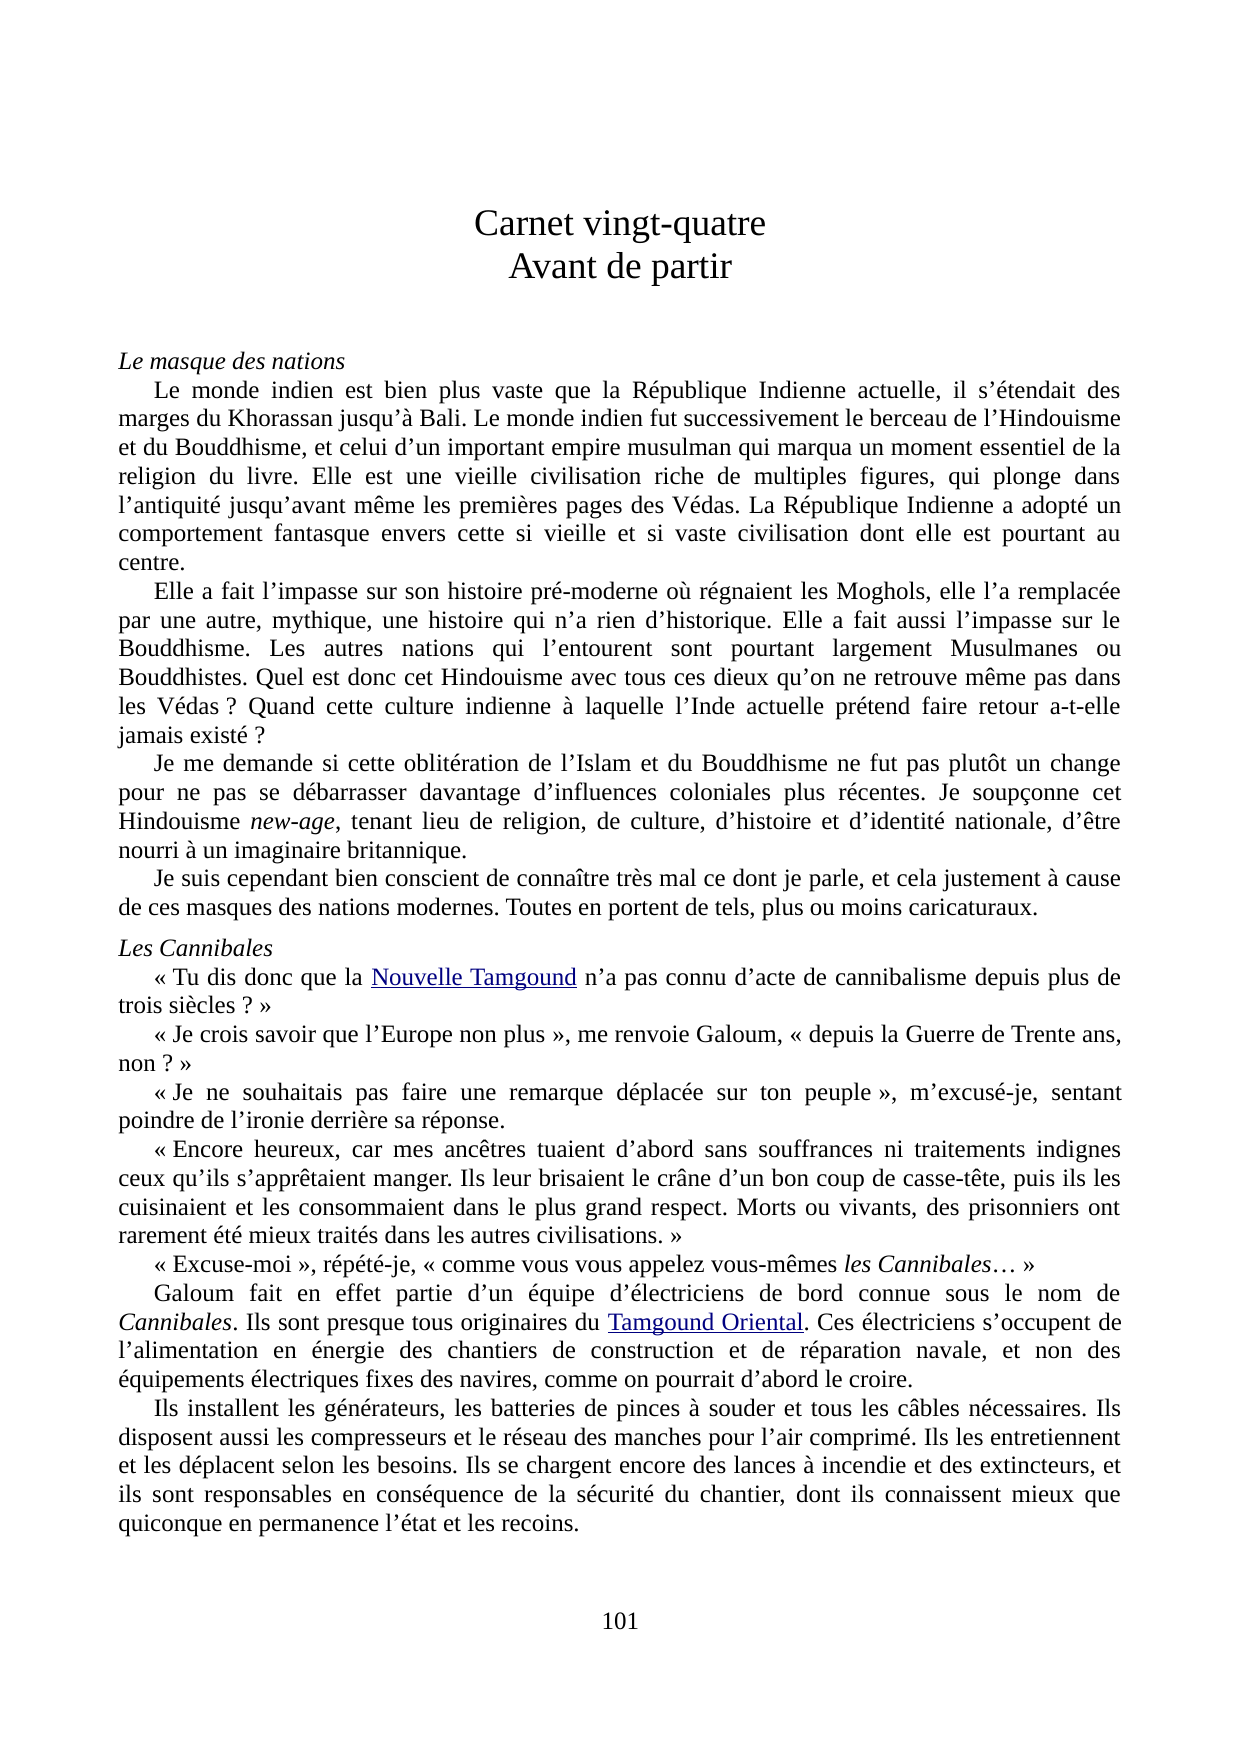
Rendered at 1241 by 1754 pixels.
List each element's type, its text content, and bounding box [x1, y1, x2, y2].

subtitle Les Cannibales [118, 933, 1122, 962]
text « Encore heureux, car mes ancêtres tuaient d’abord sans souffrances ni traitements indignes ceux qu’ils s’apprêtaient manger. Ils leur brisaient le crâne d’un bon coup de casse-tête, puis ils les cuisinaient et les consommaient dans le plus grand respect. Morts ou vivants, des prisonniers ont rarement été mieux traités dans les autres civilisations. » [118, 1134, 1122, 1249]
text « Je crois savoir que l’Europe non plus », me renvoie Galoum, « depuis la Guerre de Trente ans, non ? » [118, 1019, 1122, 1077]
text Je me demande si cette oblitération de l’Islam et du Bouddhisme ne fut pas plutôt un change pour ne pas se débarrasser davantage d’influences coloniales plus récentes. Je soupçonne cet Hindouisme new-age, tenant lieu de religion, de culture, d’histoire et d’identité nationale, d’être nourri à un imaginaire britannique. [118, 748, 1122, 863]
text Ils installent les générateurs, les batteries de pinces à souder et tous les câbles nécessaires. Ils disposent aussi les compresseurs et le réseau des manches pour l’air comprimé. Ils les entretiennent et les déplacent selon les besoins. Ils se chargent encore des lances à incendie et des extincteurs, et ils sont responsables en conséquence de la sécurité du chantier, dont ils connaissent mieux que quiconque en permanence l’état et les recoins. [118, 1393, 1122, 1537]
subtitle Carnet vingt-quatre Avant de partir [118, 201, 1122, 287]
text « Excuse-moi », répété-je, « comme vous vous appelez vous-mêmes les Cannibales… » [118, 1249, 1122, 1278]
subtitle Le masque des nations [118, 346, 1122, 375]
text « Je ne souhaitais pas faire une remarque déplacée sur ton peuple », m’excusé-je, sentant poindre de l’ironie derrière sa réponse. [118, 1077, 1122, 1134]
text Galoum fait en effet partie d’un équipe d’électriciens de bord connue sous le nom de Cannibales. Ils sont presque tous originaires du Tamgound Oriental. Ces électriciens s’occupent de l’alimentation en énergie des chantiers de construction et de réparation navale, et non des équipements électriques fixes des navires, comme on pourrait d’abord le croire. [118, 1278, 1122, 1393]
text « Tu dis donc que la Nouvelle Tamgound n’a pas connu d’acte de cannibalisme depuis plus de trois siècles ? » [118, 962, 1122, 1019]
text Je suis cependant bien conscient de connaître très mal ce dont je parle, et cela justement à cause de ces masques des nations modernes. Toutes en portent de tels, plus ou moins caricaturaux. [118, 863, 1122, 921]
text Elle a fait l’impasse sur son histoire pré-moderne où régnaient les Moghols, elle l’a remplacée par une autre, mythique, une histoire qui n’a rien d’historique. Elle a fait aussi l’impasse sur le Bouddhisme. Les autres nations qui l’entourent sont pourtant largement Musulmanes ou Bouddhistes. Quel est donc cet Hindouisme avec tous ces dieux qu’on ne retrouve même pas dans les Védas ? Quand cette culture indienne à laquelle l’Inde actuelle prétend faire retour a-t-elle jamais existé ? [118, 576, 1122, 748]
text Le monde indien est bien plus vaste que la République Indienne actuelle, il s’étendait des marges du Khorassan jusqu’à Bali. Le monde indien fut successivement le berceau de l’Hindouisme et du Bouddhisme, et celui d’un important empire musulman qui marqua un moment essentiel de la religion du livre. Elle est une vieille civilisation riche de multiples figures, qui plonge dans l’antiquité jusqu’avant même les premières pages des Védas. La République Indienne a adopté un comportement fantasque envers cette si vieille et si vaste civilisation dont elle est pourtant au centre. [118, 375, 1122, 576]
